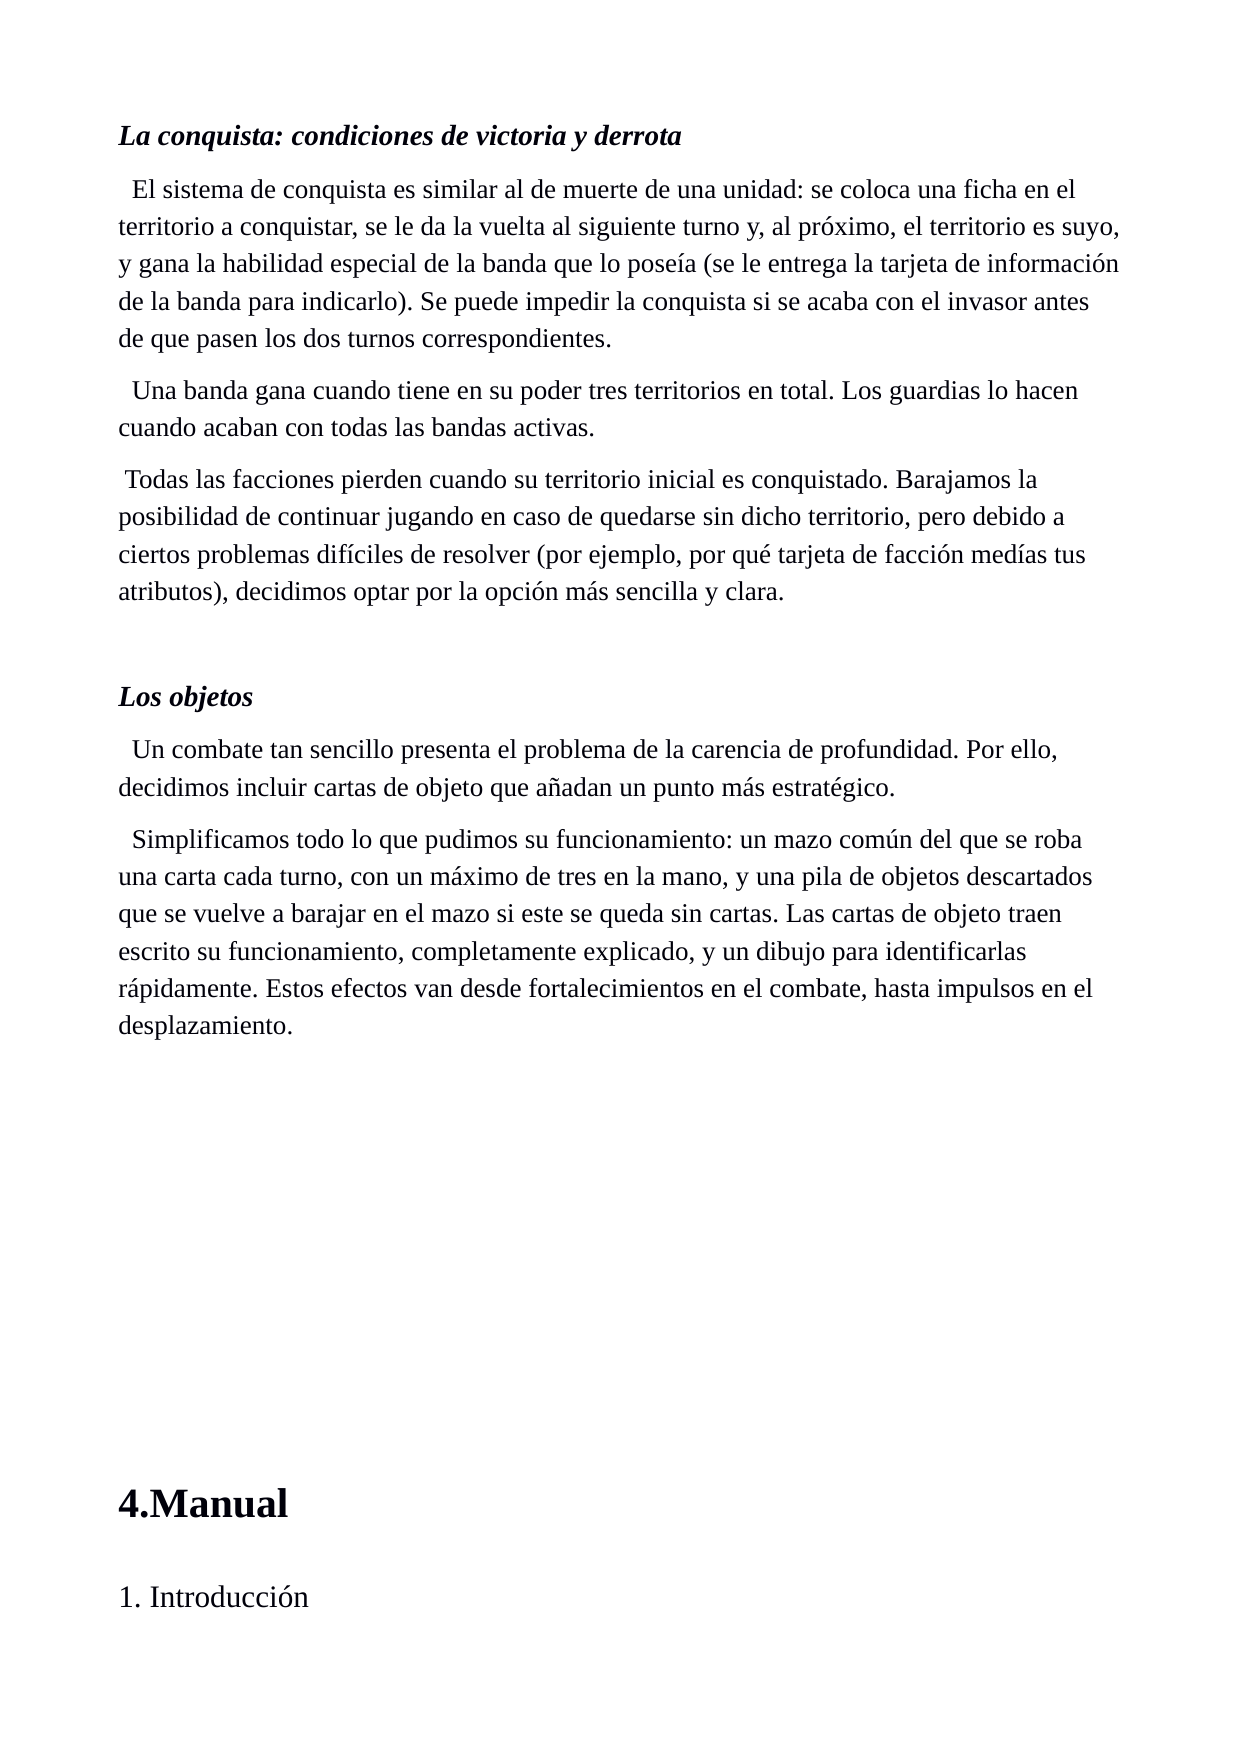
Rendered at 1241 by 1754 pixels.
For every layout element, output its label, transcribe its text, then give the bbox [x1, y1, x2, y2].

text 1. Introducción [118, 1579, 1122, 1615]
text Un combate tan sencillo presenta el problema de la carencia de profundidad. Por ello, decidimos incluir cartas de objeto que añadan un punto más estratégico. [118, 733, 1122, 802]
text Simplificamos todo lo que pudimos su funcionamiento: un mazo común del que se roba una carta cada turno, con un máximo de tres en la mano, y una pila de objetos descartados que se vuelve a barajar en el mazo si este se queda sin cartas. Las cartas de objeto traen escrito su funcionamiento, completamente explicado, y un dibujo para identificarlas rápidamente. Estos efectos van desde fortalecimientos en el combate, hasta impulsos en el desplazamiento. [118, 823, 1122, 1040]
text La conquista: condiciones de victoria y derrota [118, 118, 1122, 152]
text El sistema de conquista es similar al de muerte de una unidad: se coloca una ficha en el territorio a conquistar, se le da la vuelta al siguiente turno y, al próximo, el territorio es suyo, y gana la habilidad especial de la banda que lo poseía (se le entrega la tarjeta de información de la banda para indicarlo). Se puede impedir la conquista si se acaba con el invasor antes de que pasen los dos turnos correspondientes. [118, 173, 1122, 353]
text Los objetos [118, 679, 1122, 712]
text Todas las facciones pierden cuando su territorio inicial es conquistado. Barajamos la posibilidad de continuar jugando en caso de quedarse sin dicho territorio, pero debido a ciertos problemas difíciles de resolver (por ejemplo, por qué tarjeta de facción medías tus atributos), decidimos optar por la opción más sencilla y clara. [118, 463, 1122, 606]
subtitle 4.Manual [118, 1479, 1122, 1527]
text Una banda gana cuando tiene en su poder tres territorios en total. Los guardias lo hacen cuando acaban con todas las bandas activas. [118, 374, 1122, 442]
